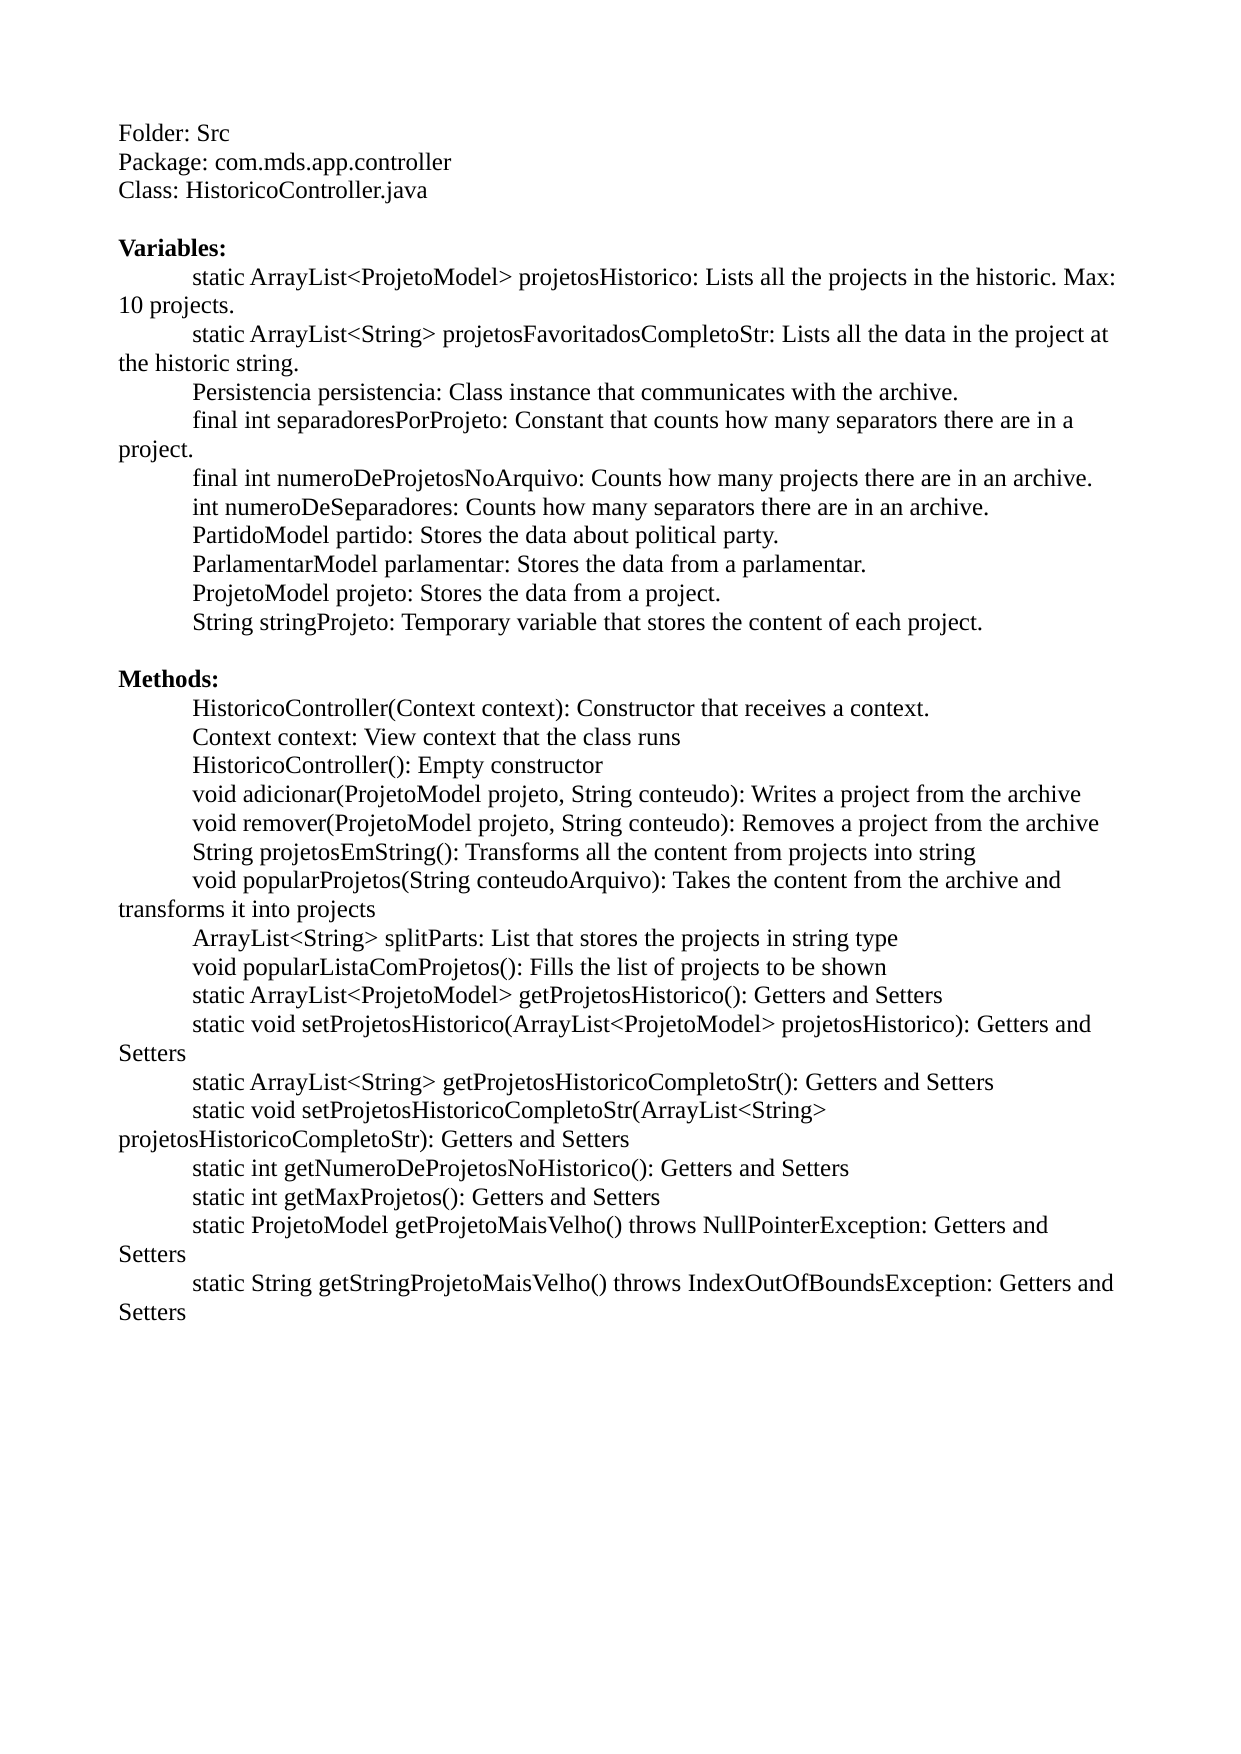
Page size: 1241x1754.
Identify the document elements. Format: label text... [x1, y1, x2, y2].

text static int getMaxProjetos(): Getters and Setters [118, 1182, 1122, 1211]
text static ArrayList<ProjetoModel> projetosHistorico: Lists all the projects in the historic. Max: 10 projects. [118, 262, 1122, 319]
text static ArrayList<ProjetoModel> getProjetosHistorico(): Getters and Setters [118, 981, 1122, 1009]
text Folder: Src [118, 118, 1122, 147]
text static void setProjetosHistorico(ArrayList<ProjetoModel> projetosHistorico): Getters and Setters [118, 1009, 1122, 1067]
text void remover(ProjetoModel projeto, String conteudo): Removes a project from the archive [118, 808, 1122, 837]
text ProjetoModel projeto: Stores the data from a project. [118, 578, 1122, 607]
text static String getStringProjetoMaisVelho() throws IndexOutOfBoundsException: Getters and Setters [118, 1268, 1122, 1326]
text Persistencia persistencia: Class instance that communicates with the archive. [118, 377, 1122, 406]
text static ProjetoModel getProjetoMaisVelho() throws NullPointerException: Getters and Setters [118, 1211, 1122, 1268]
text void popularListaComProjetos(): Fills the list of projects to be shown [118, 952, 1122, 981]
text HistoricoController(): Empty constructor [118, 751, 1122, 779]
text Package: com.mds.app.controller [118, 147, 1122, 176]
text static void setProjetosHistoricoCompletoStr(ArrayList<String> projetosHistoricoCompletoStr): Getters and Setters [118, 1096, 1122, 1153]
text ArrayList<String> splitParts: List that stores the projects in string type [118, 923, 1122, 952]
text Variables: [118, 233, 1122, 262]
text PartidoModel partido: Stores the data about political party. [118, 521, 1122, 549]
text HistoricoController(Context context): Constructor that receives a context. [118, 693, 1122, 722]
text static ArrayList<String> projetosFavoritadosCompletoStr: Lists all the data in the project at the historic string. [118, 319, 1122, 377]
text ParlamentarModel parlamentar: Stores the data from a parlamentar. [118, 549, 1122, 578]
text int numeroDeSeparadores: Counts how many separators there are in an archive. [118, 492, 1122, 521]
text void popularProjetos(String conteudoArquivo): Takes the content from the archive and transforms it into projects [118, 866, 1122, 923]
text final int numeroDeProjetosNoArquivo: Counts how many projects there are in an archive. [118, 463, 1122, 492]
text Methods: [118, 664, 1122, 693]
text void adicionar(ProjetoModel projeto, String conteudo): Writes a project from the archive [118, 779, 1122, 808]
text static int getNumeroDeProjetosNoHistorico(): Getters and Setters [118, 1153, 1122, 1182]
text final int separadoresPorProjeto: Constant that counts how many separators there are in a project. [118, 406, 1122, 463]
text String projetosEmString(): Transforms all the content from projects into string [118, 837, 1122, 866]
text String stringProjeto: Temporary variable that stores the content of each project. [118, 607, 1122, 636]
text static ArrayList<String> getProjetosHistoricoCompletoStr(): Getters and Setters [118, 1067, 1122, 1096]
text Class: HistoricoController.java [118, 176, 1122, 204]
text Context context: View context that the class runs [118, 722, 1122, 751]
